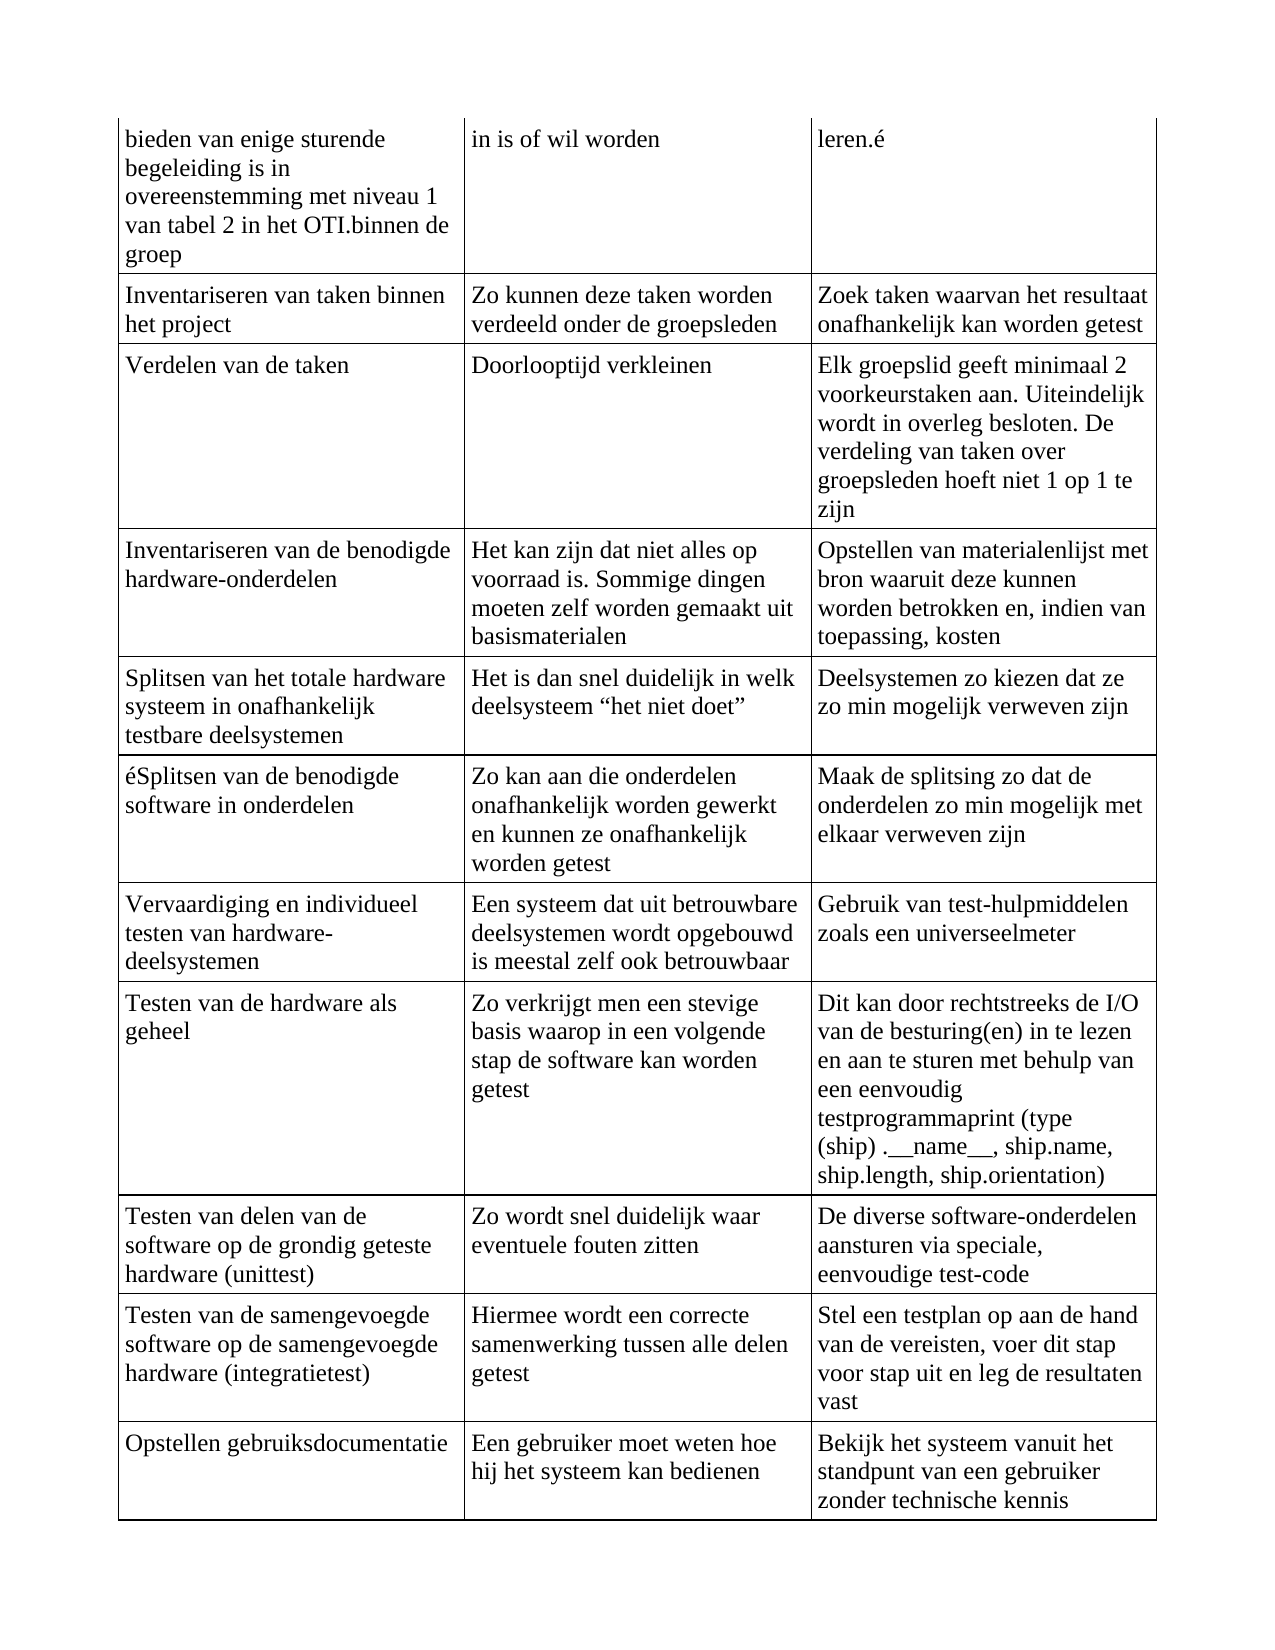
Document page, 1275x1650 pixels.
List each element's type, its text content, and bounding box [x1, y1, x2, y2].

table_cell Zo verkrijgt men een stevige basis waarop in een volgende stap de software kan worden getest [465, 982, 811, 1194]
table_cell Deelsystemen zo kiezen dat ze zo min mogelijk verweven zijn [812, 657, 1156, 754]
table_cell Zo wordt snel duidelijk waar eventuele fouten zitten [465, 1196, 811, 1293]
table_cell Een systeem dat uit betrouwbare deelsystemen wordt opgebouwd is meestal zelf ook betrouwbaar [465, 883, 811, 981]
table_cell Vervaardiging en individueel testen van hardware-deelsystemen [119, 883, 464, 981]
table_cell éSplitsen van de benodigde software in onderdelen [119, 756, 464, 882]
table_cell Zo kan aan die onderdelen onafhankelijk worden gewerkt en kunnen ze onafhankelijk worden getest [465, 756, 811, 882]
table_cell Het is dan snel duidelijk in welk deelsysteem “het niet doet” [465, 657, 811, 754]
table_cell Elk groepslid geeft minimaal 2 voorkeurstaken aan. Uiteindelijk wordt in overleg besloten. De verdeling van taken over groepsleden hoeft niet 1 op 1 te zijn [812, 344, 1156, 528]
table_cell Stel een testplan op aan de hand van de vereisten, voer dit stap voor stap uit en leg de resultaten vast [812, 1294, 1156, 1421]
table_cell Testen van de samengevoegde software op de samengevoegde hardware (integratietest) [119, 1294, 464, 1421]
table_cell in is of wil worden [465, 118, 811, 273]
table_cell Het kan zijn dat niet alles op voorraad is. Sommige dingen moeten zelf worden gemaakt uit basismaterialen [465, 529, 811, 656]
table_cell Dit kan door rechtstreeks de I/O van de besturing(en) in te lezen en aan te sturen met behulp van een eenvoudig testprogrammaprint (type (ship) .__name__, ship.name, ship.length, ship.orientation) [812, 982, 1156, 1194]
table_cell Doorlooptijd verkleinen [465, 344, 811, 528]
table_cell Splitsen van het totale hardware systeem in onafhankelijk testbare deelsystemen [119, 657, 464, 754]
table_cell Inventariseren van taken binnen het project [119, 274, 464, 343]
table_cell leren.é [812, 118, 1156, 273]
table_cell Hiermee wordt een correcte samenwerking tussen alle delen getest [465, 1294, 811, 1421]
table_cell Een gebruiker moet weten hoe hij het systeem kan bedienen [465, 1422, 811, 1519]
table_cell Testen van delen van de software op de grondig geteste hardware (unittest) [119, 1196, 464, 1293]
table_cell Opstellen van materialenlijst met bron waaruit deze kunnen worden betrokken en, indien van toepassing, kosten [812, 529, 1156, 656]
table_cell Gebruik van test-hulpmiddelen zoals een universeelmeter [812, 883, 1156, 981]
table_cell De diverse software-onderdelen aansturen via speciale, eenvoudige test-code [812, 1196, 1156, 1293]
table_cell Testen van de hardware als geheel [119, 982, 464, 1194]
table_cell Verdelen van de taken [119, 344, 464, 528]
table_cell bieden van enige sturende begeleiding is in overeenstemming met niveau 1 van tabel 2 in het OTI.binnen de groep [119, 118, 464, 273]
table_cell Bekijk het systeem vanuit het standpunt van een gebruiker zonder technische kennis [812, 1422, 1156, 1519]
table_cell Inventariseren van de benodigde hardware-onderdelen [119, 529, 464, 656]
table_cell Opstellen gebruiksdocumentatie [119, 1422, 464, 1519]
table_cell Zoek taken waarvan het resultaat onafhankelijk kan worden getest [812, 274, 1156, 343]
table_cell Zo kunnen deze taken worden verdeeld onder de groepsleden [465, 274, 811, 343]
table_cell Maak de splitsing zo dat de onderdelen zo min mogelijk met elkaar verweven zijn [812, 756, 1156, 882]
